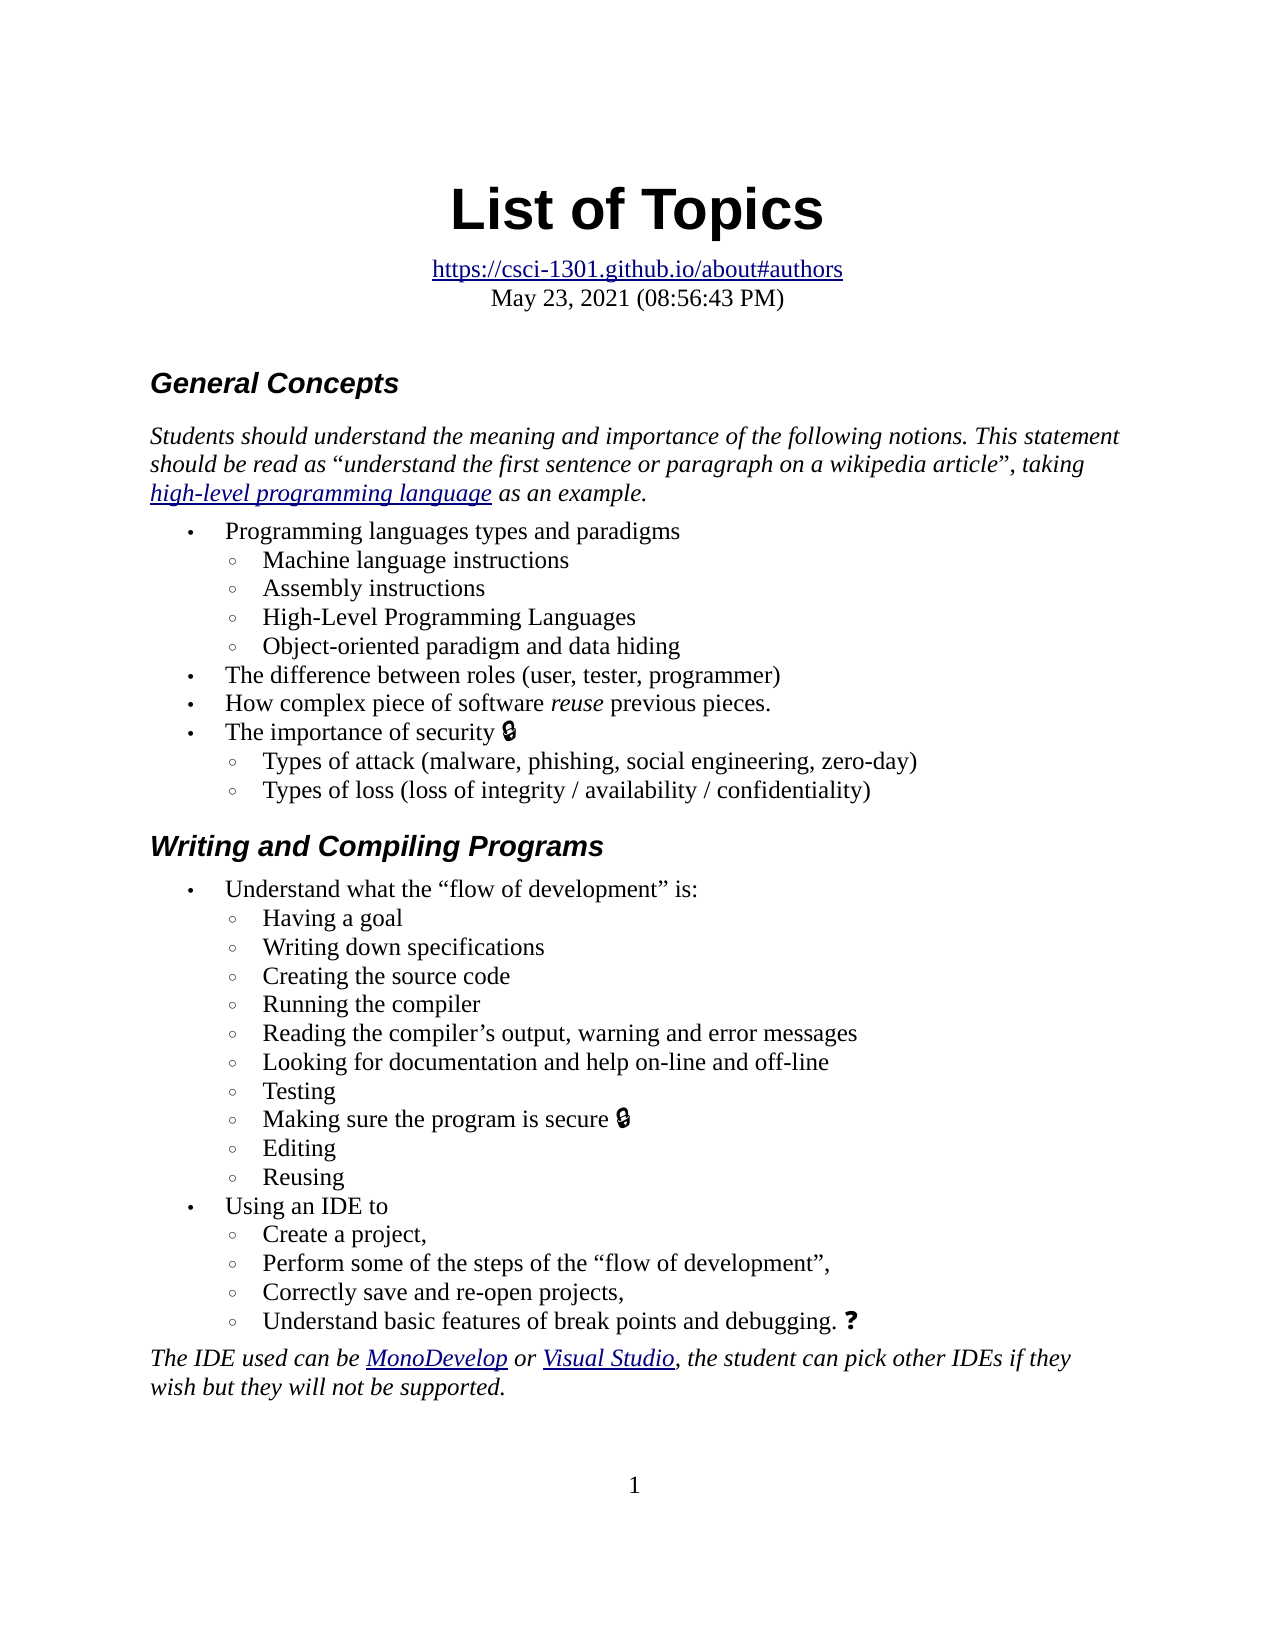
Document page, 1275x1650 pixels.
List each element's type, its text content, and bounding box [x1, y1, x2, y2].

text The IDE used can be MonoDevelop or Visual Studio, the student can pick other IDEs if they wish but they will not be supported. [150, 1343, 1125, 1401]
list Machine language instructions [225, 545, 1125, 573]
list Editing [225, 1133, 1125, 1162]
list Creating the source code [225, 961, 1125, 989]
list Types of loss (loss of integrity / availability / confidentiality) [225, 775, 1125, 803]
text Students should understand the meaning and importance of the following notions. This statement should be read as “understand the first sentence or paragraph on a wikipedia article”, taking high-level programming language as an example. [150, 421, 1125, 507]
list Writing down specifications [225, 932, 1125, 961]
text https://csci-1301.github.io/about#authors [150, 254, 1125, 283]
list Running the compiler [225, 989, 1125, 1018]
list Assembly instructions [225, 573, 1125, 602]
list Perform some of the steps of the “flow of development”, [225, 1248, 1125, 1277]
title List of Topics [150, 175, 1125, 242]
list Programming languages types and paradigms [187, 516, 1125, 545]
list Testing [225, 1076, 1125, 1104]
list Correctly save and re-open projects, [225, 1277, 1125, 1306]
text May 23, 2021 (08:56:43 PM) [150, 283, 1125, 312]
list Reading the compiler’s output, warning and error messages [225, 1018, 1125, 1047]
list The difference between roles (user, tester, programmer) [187, 660, 1125, 688]
list Object-oriented paradigm and data hiding [225, 631, 1125, 660]
list Understand what the “flow of development” is: [187, 874, 1125, 903]
list Making sure the program is secure 🔒 [225, 1104, 1125, 1133]
list Create a project, [225, 1219, 1125, 1248]
subtitle Writing and Compiling Programs [150, 828, 1125, 862]
list High-Level Programming Languages [225, 602, 1125, 631]
list Using an IDE to [187, 1191, 1125, 1219]
list Looking for documentation and help on-line and off-line [225, 1047, 1125, 1076]
list Understand basic features of break points and debugging. ❓ [225, 1306, 1125, 1334]
list How complex piece of software reuse previous pieces. [187, 688, 1125, 717]
list Types of attack (malware, phishing, social engineering, zero-day) [225, 746, 1125, 775]
list Having a goal [225, 903, 1125, 932]
list The importance of security 🔒 [187, 717, 1125, 746]
subtitle General Concepts [150, 366, 1125, 399]
list Reusing [225, 1162, 1125, 1191]
